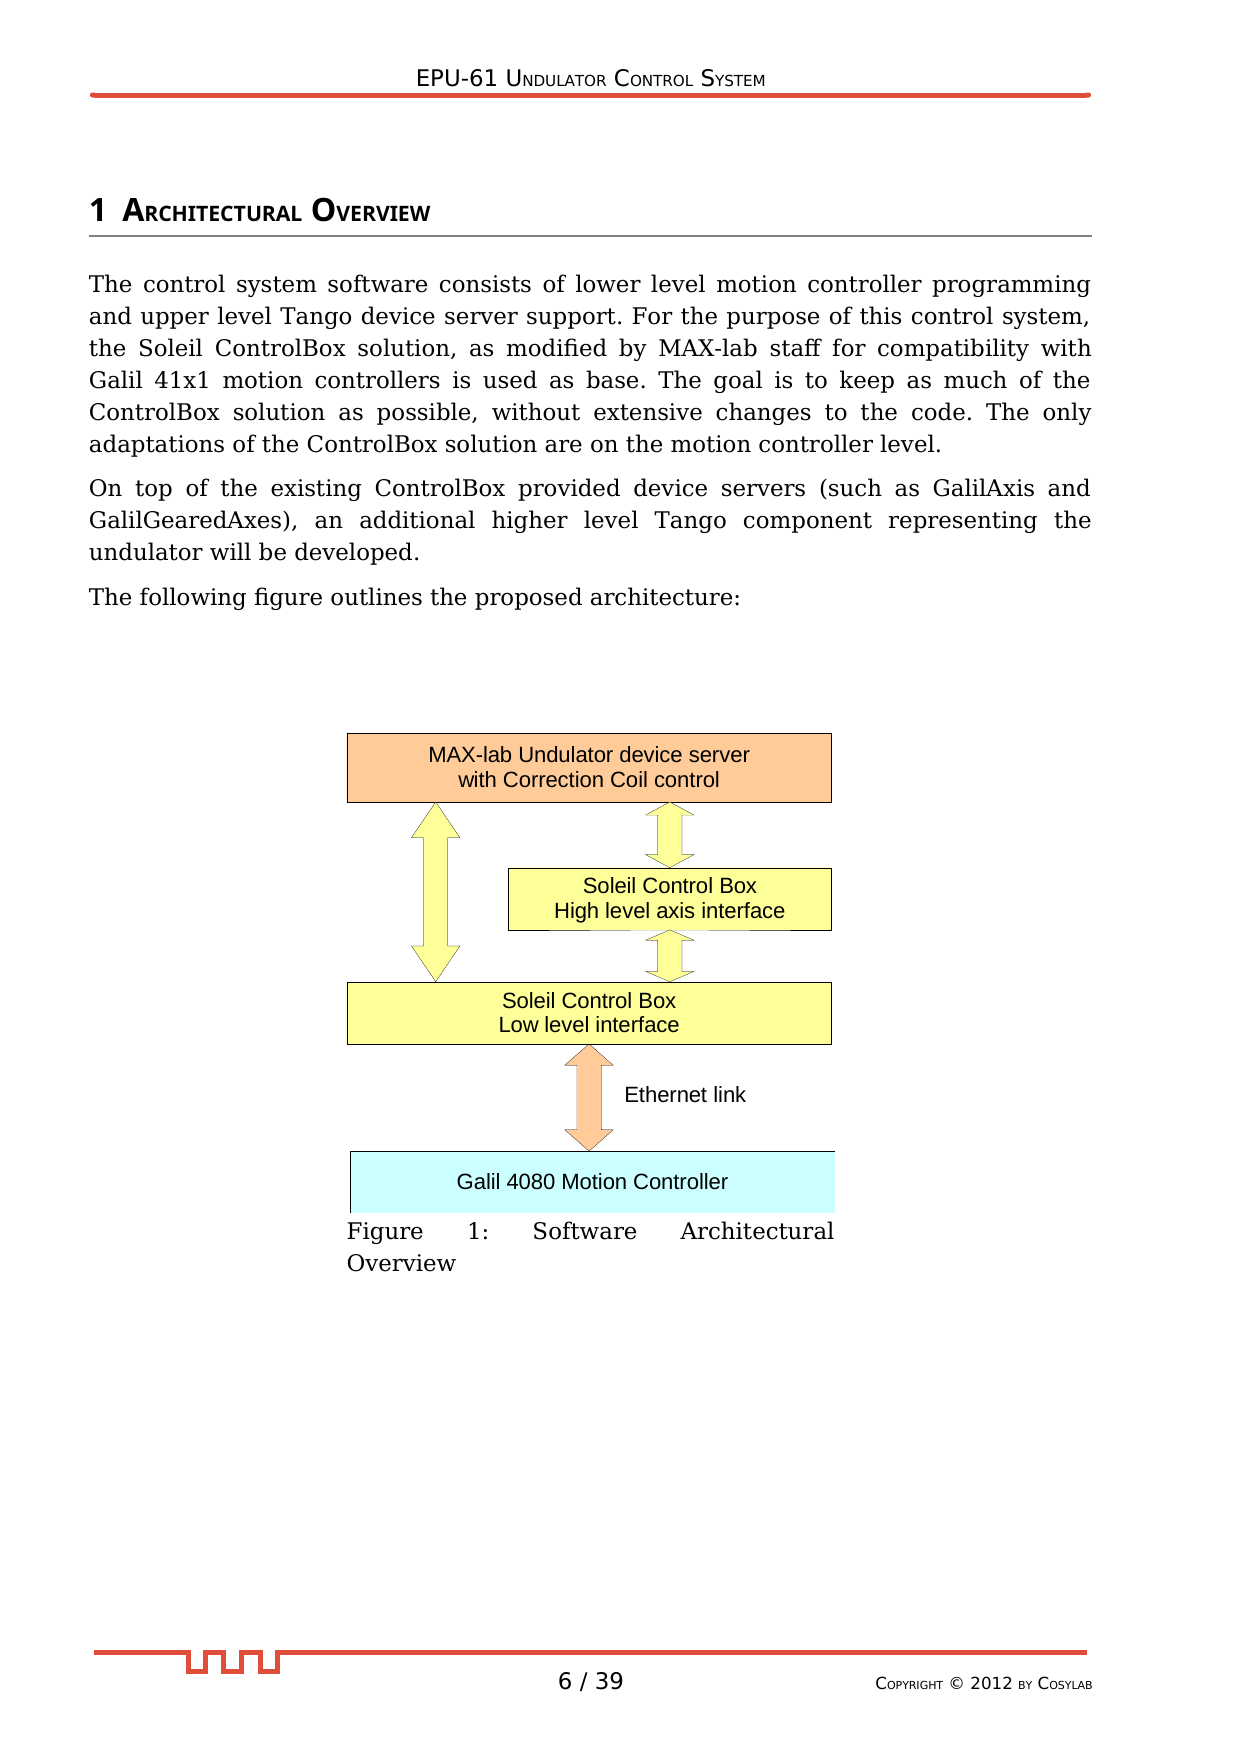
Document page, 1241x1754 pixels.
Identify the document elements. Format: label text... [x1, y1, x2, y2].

text On top of the existing ControlBox provided device servers (such as GalilAxis and GalilGearedAxes), an additional higher level Tango component representing the undulator will be developed. [89, 476, 1092, 566]
text Figure 1: Software Architectural Overview [346, 1044, 835, 1277]
text The control system software consists of lower level motion controller programming and upper level Tango device server support. For the purpose of this control system, the Soleil ControlBox solution, as modified by MAX-lab staff for compatibility with Galil 41x1 motion controllers is used as base. The goal is to keep as much of the ControlBox solution as possible, without extensive changes to the code. The only adaptations of the ControlBox solution are on the motion controller level. [89, 271, 1092, 458]
subtitle Architectural Overview [89, 187, 1092, 235]
text The following figure outlines the proposed architecture: [89, 584, 1092, 611]
